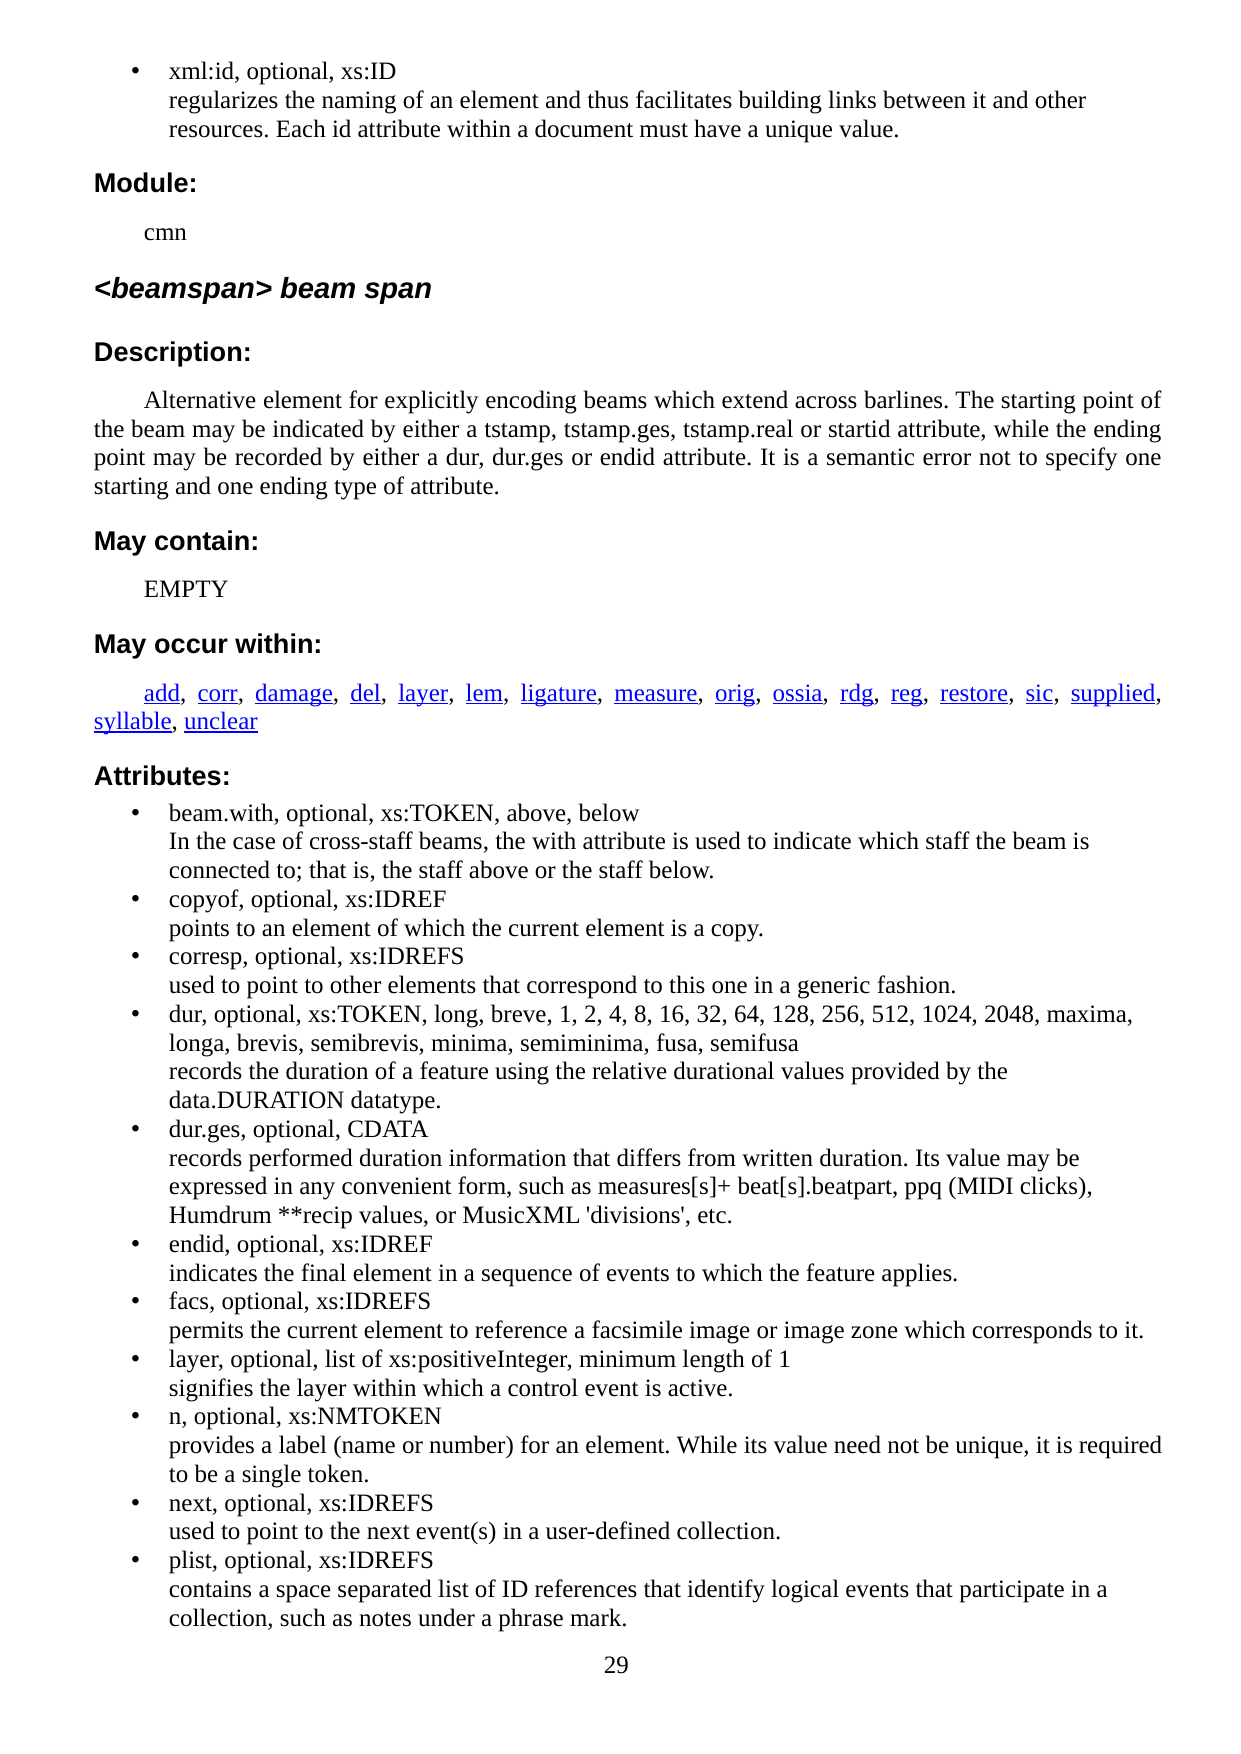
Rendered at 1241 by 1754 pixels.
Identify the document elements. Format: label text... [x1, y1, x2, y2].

text Alternative element for explicitly encoding beams which extend across barlines. The starting point of the beam may be indicated by either a tstamp, tstamp.ges, tstamp.real or startid attribute, while the ending point may be recorded by either a dur, dur.ges or endid attribute. It is a semantic error not to specify one starting and one ending type of attribute. [94, 385, 1162, 500]
text add, corr, damage, del, layer, lem, ligature, measure, orig, ossia, rdg, reg, restore, sic, supplied, syllable, unclear [94, 678, 1162, 735]
text cmn [94, 217, 1162, 246]
list n, optional, xs:NMTOKEN provides a label (name or number) for an element. While its value need not be unique, it is required to be a single token. [131, 1401, 1162, 1488]
list xml:id, optional, xs:ID regularizes the naming of an element and thus facilitates building links between it and other resources. Each id attribute within a document must have a unique value. [131, 56, 1162, 142]
list plist, optional, xs:IDREFS contains a space separated list of ID references that identify logical events that participate in a collection, such as notes under a phrase mark. [131, 1545, 1162, 1631]
list next, optional, xs:IDREFS used to point to the next event(s) in a user-defined collection. [131, 1488, 1162, 1545]
list dur, optional, xs:TOKEN, long, breve, 1, 2, 4, 8, 16, 32, 64, 128, 256, 512, 1024, 2048, maxima, longa, brevis, semibrevis, minima, semiminima, fusa, semifusa records the duration of a feature using the relative durational values provided by the data.DURATION datatype. [131, 999, 1162, 1114]
subtitle May occur within: [94, 628, 1162, 659]
list copyof, optional, xs:IDREF points to an element of which the current element is a copy. [131, 884, 1162, 941]
subtitle May contain: [94, 525, 1162, 556]
list dur.ges, optional, CDATA records performed duration information that differs from written duration. Its value may be expressed in any convenient form, such as measures[s]+ beat[s].beatpart, ppq (MIDI clicks), Humdrum **recip values, or MusicXML 'divisions', etc. [131, 1114, 1162, 1229]
text EMPTY [94, 574, 1162, 603]
list facs, optional, xs:IDREFS permits the current element to reference a facsimile image or image zone which corresponds to it. [131, 1286, 1162, 1344]
list corresp, optional, xs:IDREFS used to point to other elements that correspond to this one in a generic fashion. [131, 941, 1162, 999]
list beam.with, optional, xs:TOKEN, above, below In the case of cross-staff beams, the with attribute is used to indicate which staff the beam is connected to; that is, the staff above or the staff below. [131, 798, 1162, 884]
subtitle <beamspan> beam span [94, 271, 1162, 304]
subtitle Description: [94, 336, 1162, 367]
subtitle Attributes: [94, 760, 1162, 791]
list layer, optional, list of xs:positiveInteger, minimum length of 1 signifies the layer within which a control event is active. [131, 1344, 1162, 1401]
subtitle Module: [94, 167, 1162, 199]
list endid, optional, xs:IDREF indicates the final element in a sequence of events to which the feature applies. [131, 1229, 1162, 1286]
